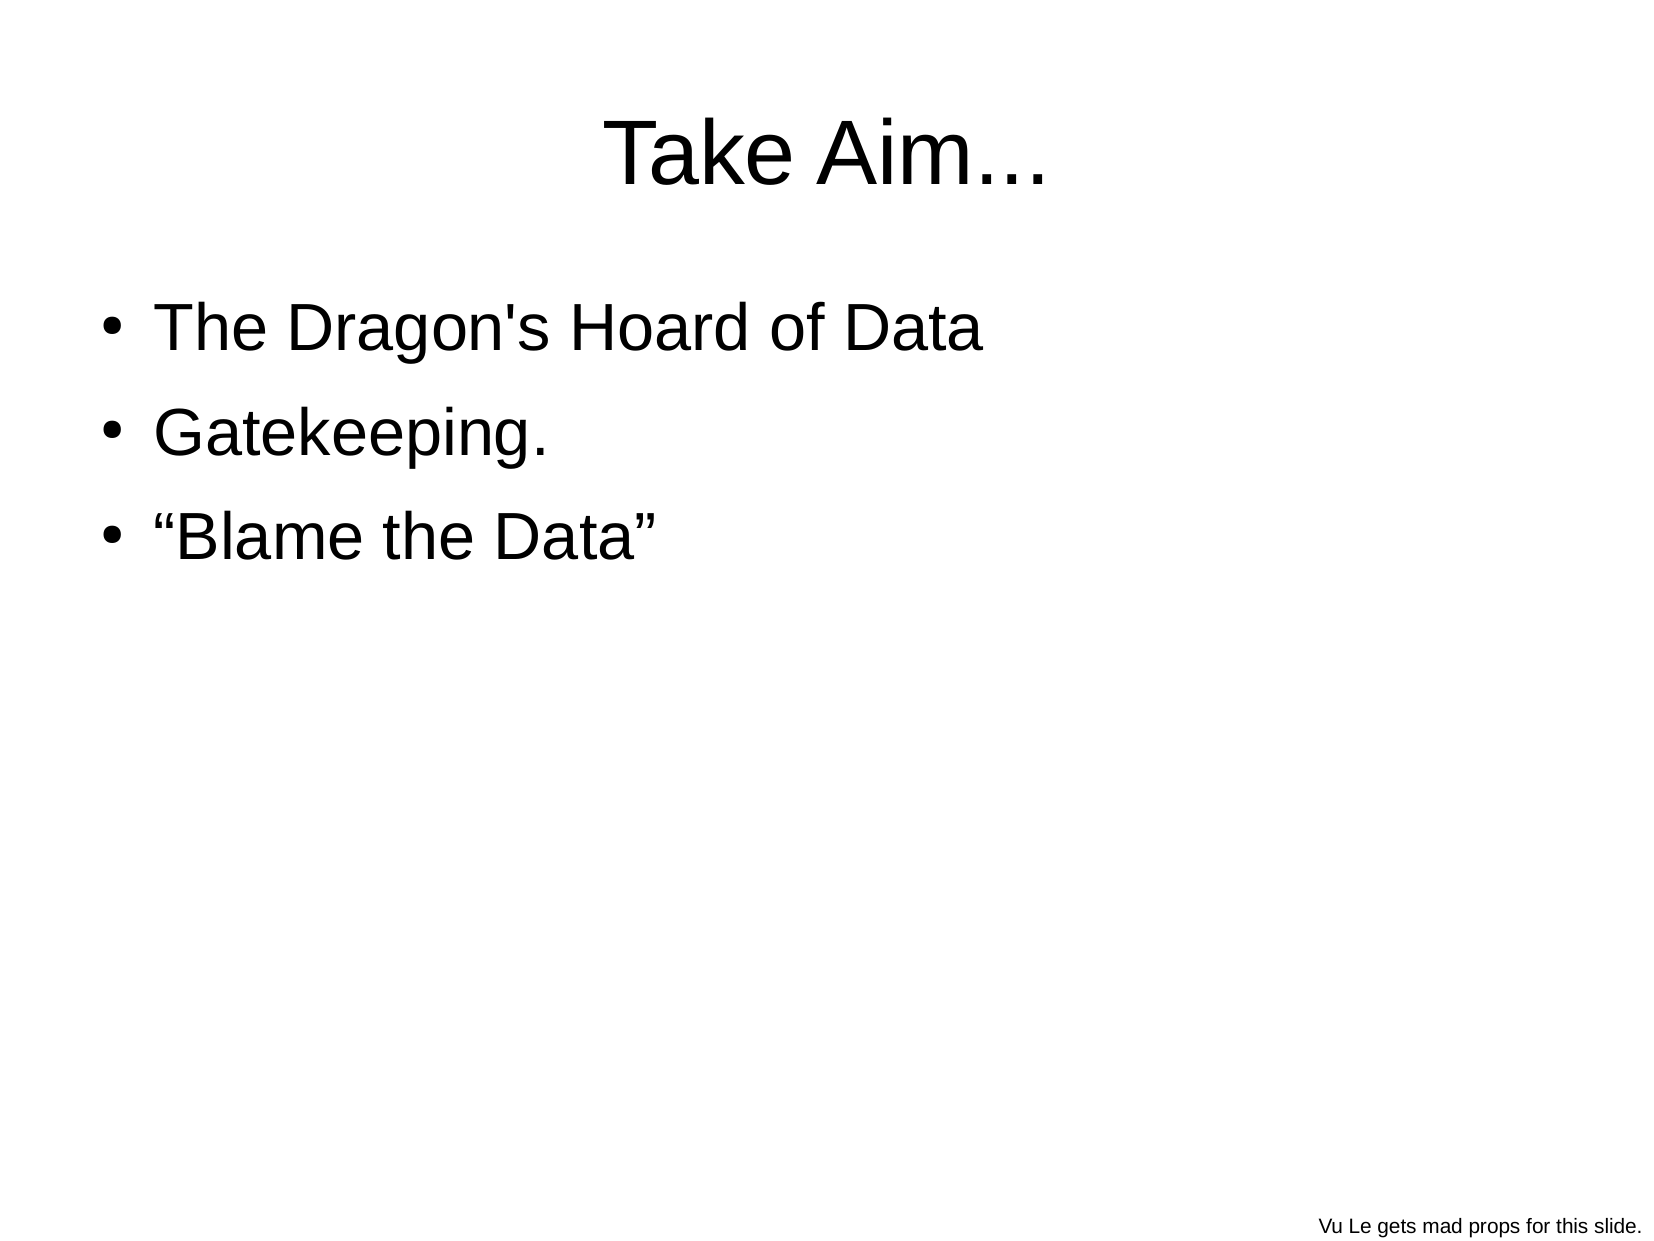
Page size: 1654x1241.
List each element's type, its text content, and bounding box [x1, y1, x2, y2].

title Take Aim... [82, 49, 1571, 257]
list The Dragon's Hoard of Data Gatekeeping. “Blame the Data” [82, 290, 1571, 1010]
list Vu Le gets mad props for this slide. [1241, 1215, 1654, 1240]
